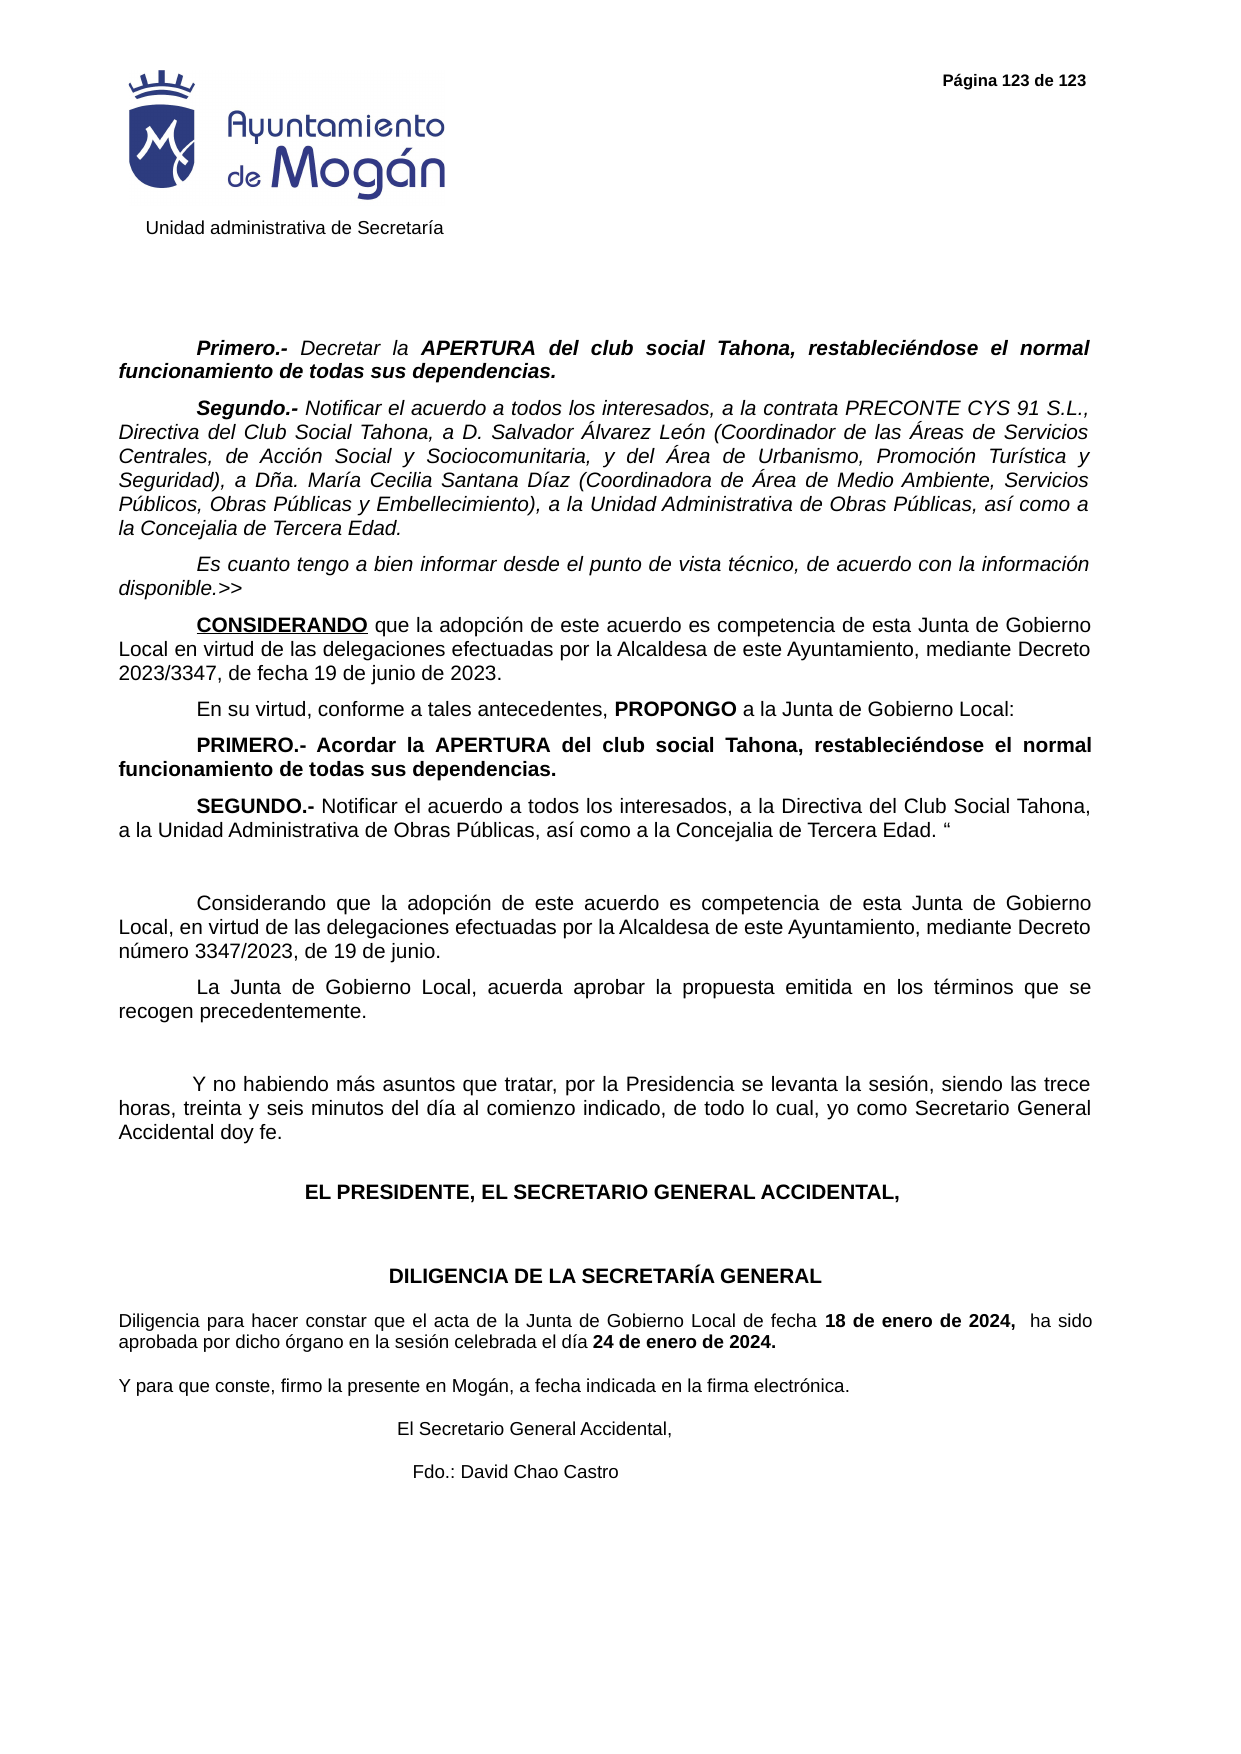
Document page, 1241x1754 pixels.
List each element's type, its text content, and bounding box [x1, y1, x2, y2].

text En su virtud, conforme a tales antecedentes, PROPONGO a la Junta de Gobierno Local: [118, 697, 1092, 721]
text Fdo.: David Chao Castro [118, 1461, 1092, 1482]
text DILIGENCIA DE LA SECRETARÍA GENERAL [118, 1264, 1092, 1288]
text CONSIDERANDO que la adopción de este acuerdo es competencia de esta Junta de Gobierno Local en virtud de las delegaciones efectuadas por la Alcaldesa de este Ayuntamiento, mediante Decreto 2023/3347, de fecha 19 de junio de 2023. [118, 612, 1092, 684]
text EL PRESIDENTE, EL SECRETARIO GENERAL ACCIDENTAL, [118, 1156, 1092, 1204]
picture [128, 70, 445, 206]
text Y no habiendo más asuntos que tratar, por la Presidencia se levanta la sesión, siendo las trece horas, treinta y seis minutos del día al comienzo indicado, de todo lo cual, yo como Secretario General Accidental doy fe. [118, 1072, 1092, 1144]
text PRIMERO.- Acordar la APERTURA del club social Tahona, restableciéndose el normal funcionamiento de todas sus dependencias. [118, 733, 1092, 781]
text Primero.- Decretar la APERTURA del club social Tahona, restableciéndose el normal funcionamiento de todas sus dependencias. [118, 335, 1092, 383]
text Es cuanto tengo a bien informar desde el punto de vista técnico, de acuerdo con la información disponible.>> [118, 552, 1092, 600]
text Diligencia para hacer constar que el acta de la Junta de Gobierno Local de fecha 18 de enero de 2024, ha sido aprobada por dicho órgano en la sesión celebrada el día 24 de enero de 2024. [118, 1310, 1092, 1353]
text La Junta de Gobierno Local, acuerda aprobar la propuesta emitida en los términos que se recogen precedentemente. [118, 975, 1092, 1023]
text Considerando que la adopción de este acuerdo es competencia de esta Junta de Gobierno Local, en virtud de las delegaciones efectuadas por la Alcaldesa de este Ayuntamiento, mediante Decreto número 3347/2023, de 19 de junio. [118, 891, 1092, 962]
text Y para que conste, firmo la presente en Mogán, a fecha indicada en la firma electrónica. [118, 1374, 1092, 1396]
text Segundo.- Notificar el acuerdo a todos los interesados, a la contrata PRECONTE CYS 91 S.L., Directiva del Club Social Tahona, a D. Salvador Álvarez León (Coordinador de las Áreas de Servicios Centrales, de Acción Social y Sociocomunitaria, y del Área de Urbanismo, Promoción Turística y Seguridad), a Dña. María Cecilia Santana Díaz (Coordinadora de Área de Medio Ambiente, Servicios Públicos, Obras Públicas y Embellecimiento), a la Unidad Administrativa de Obras Públicas, así como a la Concejalia de Tercera Edad. [118, 396, 1092, 539]
text El Secretario General Accidental, [118, 1418, 1092, 1439]
text SEGUNDO.- Notificar el acuerdo a todos los interesados, a la Directiva del Club Social Tahona, a la Unidad Administrativa de Obras Públicas, así como a la Concejalia de Tercera Edad. “ [118, 794, 1092, 842]
